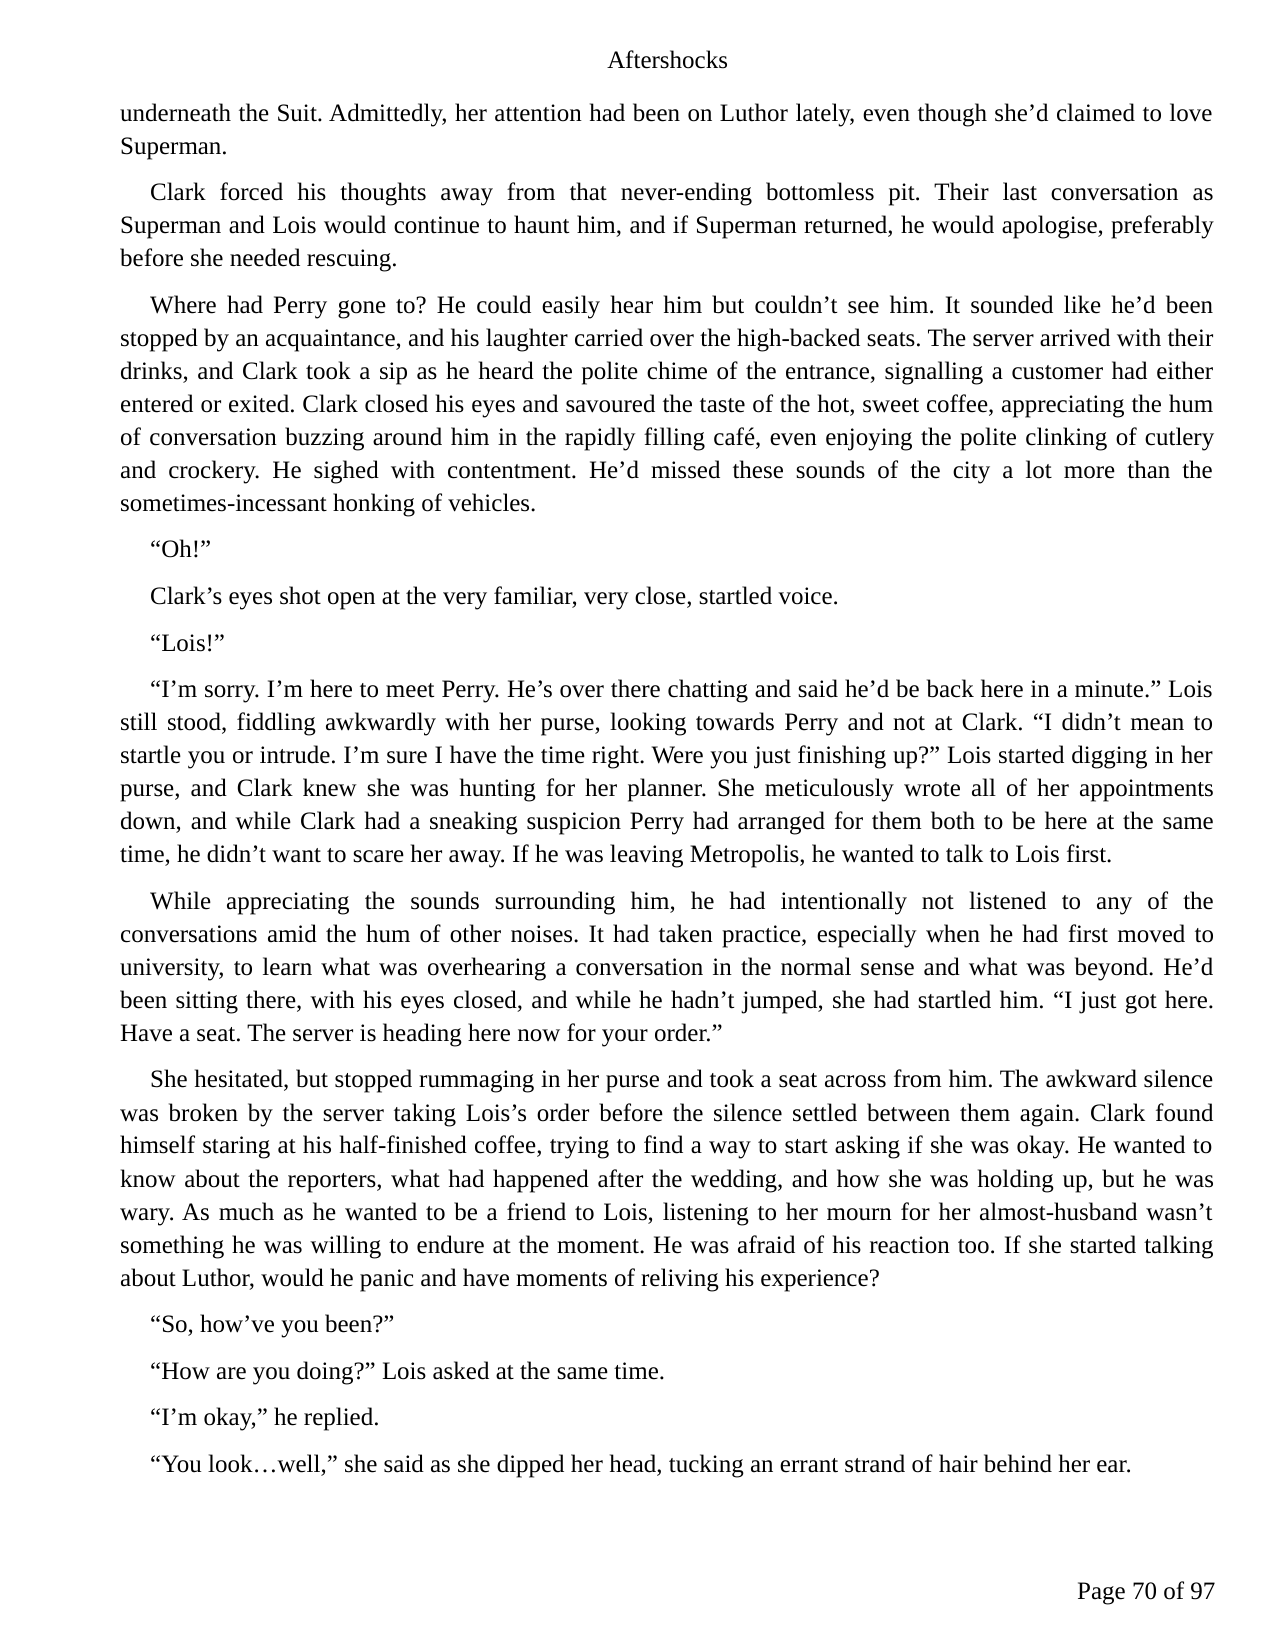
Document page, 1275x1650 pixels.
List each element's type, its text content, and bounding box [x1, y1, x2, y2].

text “How are you doing?” Lois asked at the same time. [120, 1356, 1215, 1384]
text “You look…well,” she said as she dipped her head, tucking an errant strand of hair behind her ear. [120, 1449, 1215, 1478]
text “I’m okay,” he replied. [120, 1402, 1215, 1431]
text “So, how’ve you been?” [120, 1309, 1215, 1338]
text Where had Perry gone to? He could easily hear him but couldn’t see him. It sounded like he’d been stopped by an acquaintance, and his laughter carried over the high-backed seats. The server arrived with their drinks, and Clark took a sip as he heard the polite chime of the entrance, signalling a customer had either entered or exited. Clark closed his eyes and savoured the taste of the hot, sweet coffee, appreciating the hum of conversation buzzing around him in the rapidly filling café, even enjoying the polite clinking of cutlery and crockery. He sighed with contentment. He’d missed these sounds of the city a lot more than the sometimes-incessant honking of vehicles. [120, 290, 1215, 517]
text She hesitated, but stopped rummaging in her purse and took a seat across from him. The awkward silence was broken by the server taking Lois’s order before the silence settled between them again. Clark found himself staring at his half-finished coffee, trying to find a way to start asking if she was okay. He wanted to know about the reporters, what had happened after the wedding, and how she was holding up, but he was wary. As much as he wanted to be a friend to Lois, listening to her mourn for her almost-husband wasn’t something he was willing to endure at the moment. He was afraid of his reaction too. If she started talking about Luthor, would he panic and have moments of reliving his experience? [120, 1064, 1215, 1291]
text “I’m sorry. I’m here to meet Perry. He’s over there chatting and said he’d be back here in a minute.” Lois still stood, fiddling awkwardly with her purse, looking towards Perry and not at Clark. “I didn’t mean to startle you or intrude. I’m sure I have the time right. Were you just finishing up?” Lois started digging in her purse, and Clark knew she was hunting for her planner. She meticulously wrote all of her appointments down, and while Clark had a sneaking suspicion Perry had arranged for them both to be here at the same time, he didn’t want to scare her away. If he was leaving Metropolis, he wanted to talk to Lois first. [120, 674, 1215, 868]
text underneath the Suit. Admittedly, her attention had been on Luthor lately, even though she’d claimed to love Superman. [120, 98, 1215, 159]
text Clark’s eyes shot open at the very familiar, very close, startled voice. [120, 581, 1215, 610]
text “Oh!” [120, 534, 1215, 563]
text “Lois!” [120, 628, 1215, 656]
text Clark forced his thoughts away from that never-ending bottomless pit. Their last conversation as Superman and Lois would continue to haunt him, and if Superman returned, he would apologise, preferably before she needed rescuing. [120, 177, 1215, 272]
text While appreciating the sounds surrounding him, he had intentionally not listened to any of the conversations amid the hum of other noises. It had taken practice, especially when he had first moved to university, to learn what was overhearing a conversation in the normal sense and what was beyond. He’d been sitting there, with his eyes closed, and while he hadn’t jumped, she had startled him. “I just got here. Have a seat. The server is heading here now for your order.” [120, 886, 1215, 1047]
